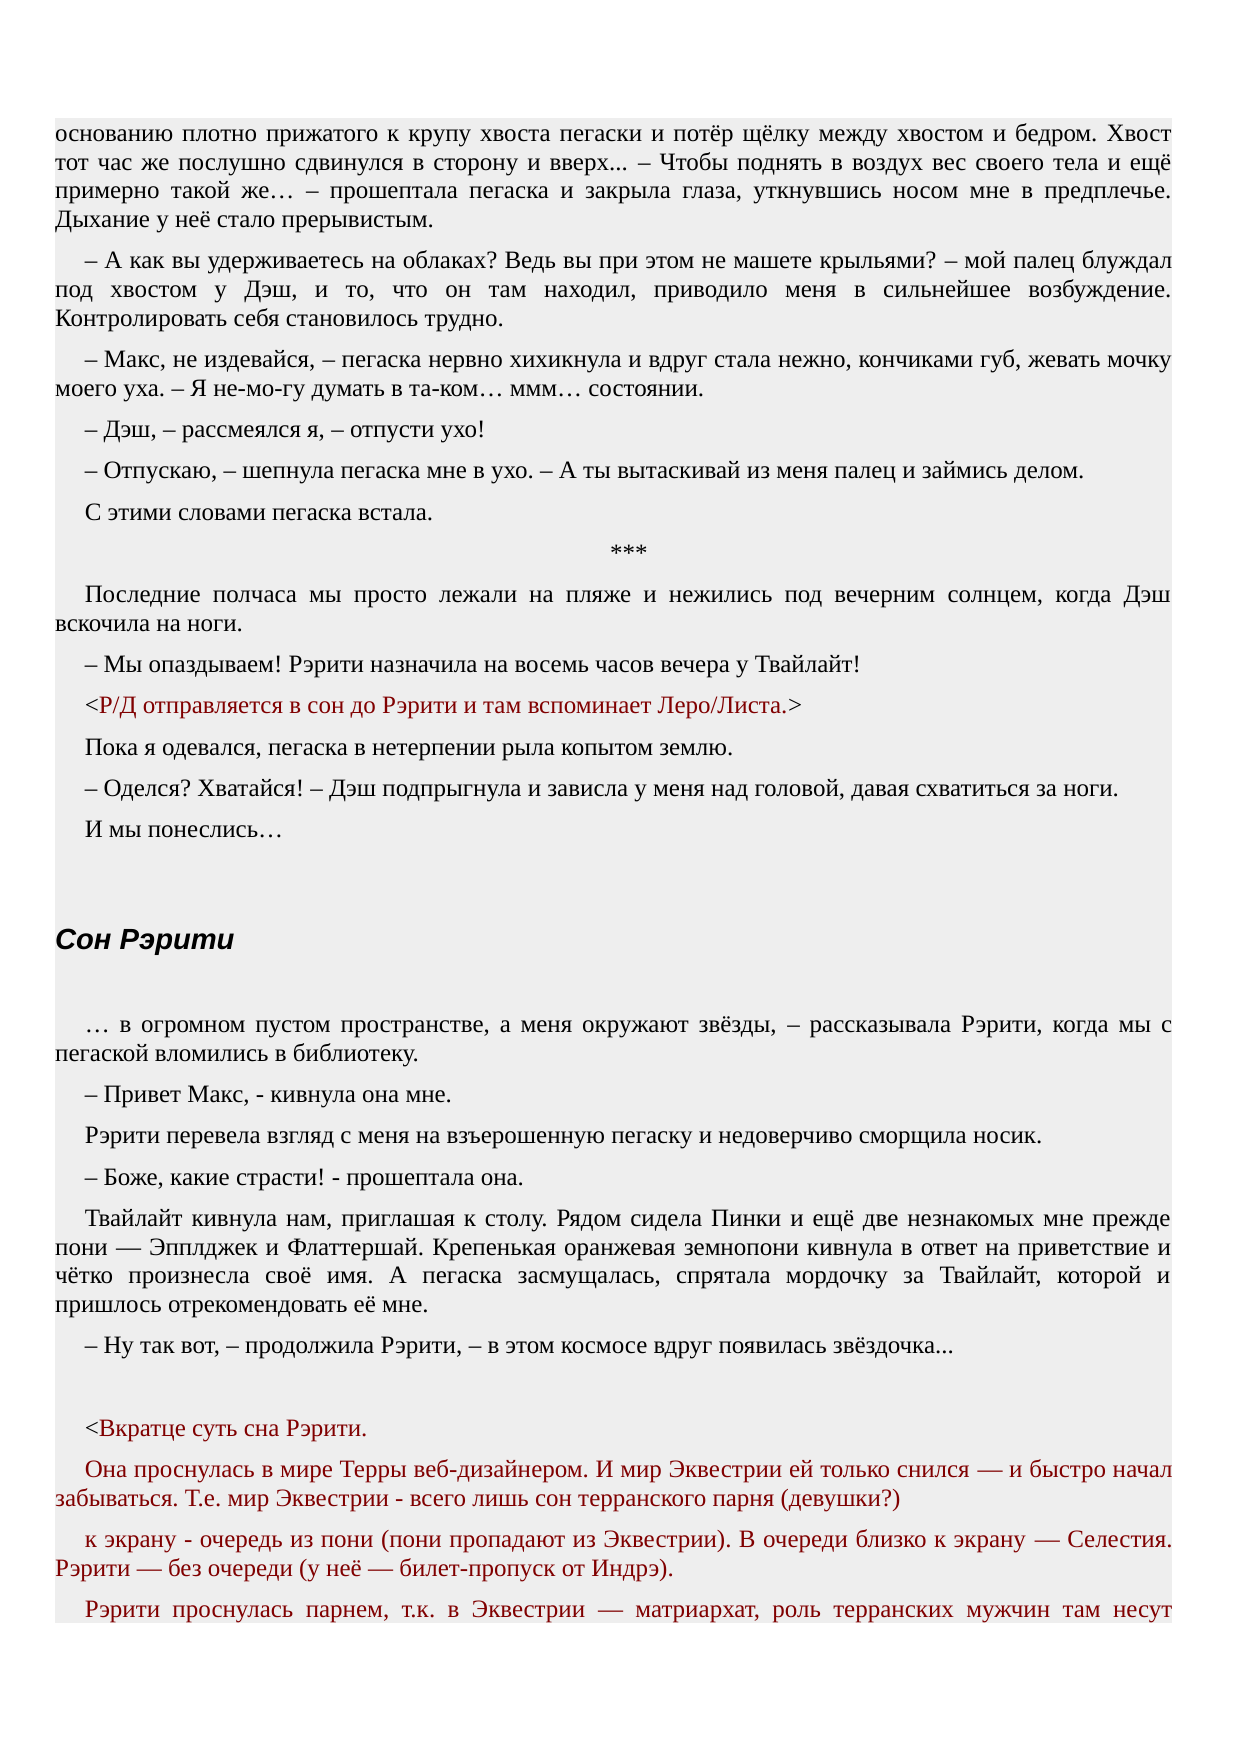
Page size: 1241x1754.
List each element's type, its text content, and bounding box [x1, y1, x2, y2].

text Рэрити проснулась парнем, т.к. в Эквестрии — матриархат, роль терранских мужчин там несут [55, 1594, 1172, 1623]
text – Привет Макс, - кивнула она мне. [55, 1079, 1172, 1108]
text … в огромном пустом пространстве, а меня окружают звёзды, – рассказывала Рэрити, когда мы с пегаской вломились в библиотеку. [55, 1009, 1172, 1067]
text Рэрити перевела взгляд с меня на взъерошенную пегаску и недоверчиво сморщила носик. [55, 1120, 1172, 1149]
text – Оделся? Хватайся! – Дэш подпрыгнула и зависла у меня над головой, давая схватиться за ноги. [55, 773, 1172, 802]
text С этими словами пегаска встала. [55, 497, 1172, 526]
text – Дэш, – рассмеялся я, – отпусти ухо! [55, 414, 1172, 443]
text – Ну так вот, – продолжила Рэрити, – в этом космосе вдруг появилась звёздочка... [55, 1330, 1172, 1359]
text основанию плотно прижатого к крупу хвоста пегаски и потёр щёлку между хвостом и бедром. Хвост тот час же послушно сдвинулся в сторону и вверх... – Чтобы поднять в воздух вес своего тела и ещё примерно такой же… – прошептала пегаска и закрыла глаза, уткнувшись носом мне в предплечье. Дыхание у неё стало прерывистым. [55, 118, 1172, 233]
text – А как вы удерживаетесь на облаках? Ведь вы при этом не машете крыльями? – мой палец блуждал под хвостом у Дэш, и то, что он там находил, приводило меня в сильнейшее возбуждение. Контролировать себя становилось трудно. [55, 246, 1172, 332]
text И мы понеслись… [55, 814, 1172, 843]
text Последние полчаса мы просто лежали на пляже и нежились под вечерним солнцем, когда Дэш вскочила на ноги. [55, 579, 1172, 637]
text – Мы опаздываем! Рэрити назначила на восемь часов вечера у Твайлайт! [55, 649, 1172, 678]
text – Макс, не издевайся, – пегаска нервно хихикнула и вдруг стала нежно, кончиками губ, жевать мочку моего уха. – Я не-мо-гу думать в та-ком… ммм… состоянии. [55, 344, 1172, 402]
text Твайлайт кивнула нам, приглашая к столу. Рядом сидела Пинки и ещё две незнакомых мне прежде пони — Эпплджек и Флаттершай. Крепенькая оранжевая земнопони кивнула в ответ на приветствие и чётко произнесла своё имя. А пегаска засмущалась, спрятала мордочку за Твайлайт, которой и пришлось отрекомендовать её мне. [55, 1203, 1172, 1318]
text – Отпускаю, – шепнула пегаска мне в ухо. – А ты вытаскивай из меня палец и займись делом. [55, 456, 1172, 484]
text – Боже, какие страсти! - прошептала она. [55, 1162, 1172, 1190]
text *** [55, 538, 1172, 567]
text <Вкратце суть сна Рэрити. [55, 1413, 1172, 1442]
subtitle Сон Рэрити [55, 922, 1172, 955]
text Она проснулась в мире Терры веб-дизайнером. И мир Эквестрии ей только снился — и быстро начал забываться. Т.е. мир Эквестрии - всего лишь сон терранского парня (девушки?) [55, 1454, 1172, 1512]
text <Р/Д отправляется в сон до Рэрити и там вспоминает Леро/Листа.> [55, 691, 1172, 719]
text к экрану - очередь из пони (пони пропадают из Эквестрии). В очереди близко к экрану — Селестия. Рэрити — без очереди (у неё — билет-пропуск от Индрэ). [55, 1524, 1172, 1582]
text Пока я одевался, пегаска в нетерпении рыла копытом землю. [55, 732, 1172, 761]
